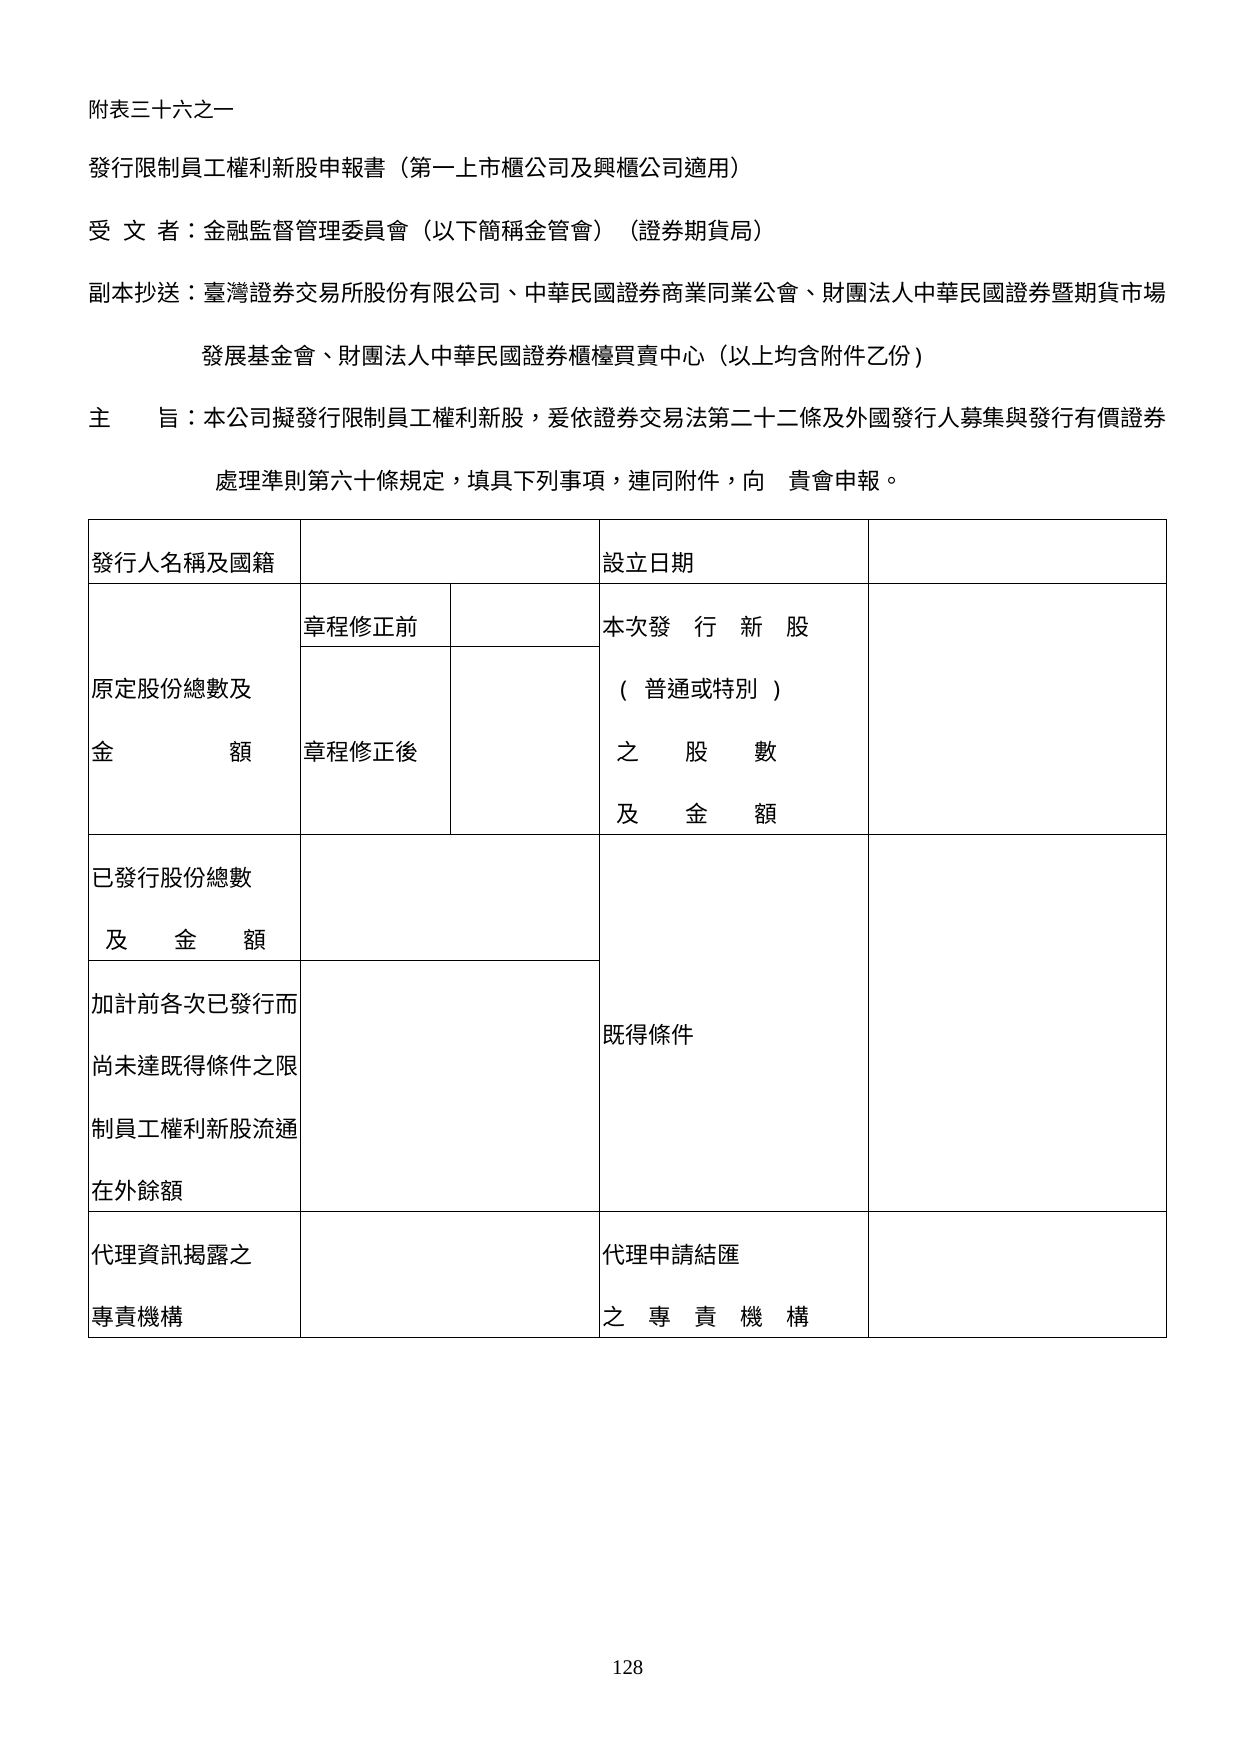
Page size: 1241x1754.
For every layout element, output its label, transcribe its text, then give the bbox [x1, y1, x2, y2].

table_cell [451, 647, 599, 834]
table_cell [301, 835, 599, 960]
table_cell [451, 584, 599, 646]
table_cell 加計前各次已發行而尚未達既得條件之限制員工權利新股流通在外餘額 [89, 961, 300, 1211]
table_cell [869, 835, 1166, 1211]
table_cell 章程修正後 [301, 647, 450, 834]
text 附表三十六之一 [89, 84, 1166, 125]
text 發行限制員工權利新股申報書（第一上市櫃公司及興櫃公司適用） [89, 125, 1166, 188]
table_cell 原定股份總數及 金 額 [89, 584, 300, 834]
table_cell 已發行股份總數 及 金 額 [89, 835, 300, 960]
table_cell 本次發 行 新 股 ( 普通或特別 ) 之 股 數 及 金 額 [600, 584, 868, 834]
table_cell [869, 1212, 1166, 1337]
table_cell 代理資訊揭露之 專責機構 [89, 1212, 300, 1337]
table_cell 章程修正前 [301, 584, 450, 646]
table_cell 既得條件 [600, 835, 868, 1211]
text 副本抄送：臺灣證券交易所股份有限公司、中華民國證券商業同業公會、財團法人中華民國證券暨期貨市場發展基金會、財團法人中華民國證券櫃檯買賣中心（以上均含附件乙份) [89, 250, 1166, 375]
table_header [301, 520, 599, 583]
table_header 發行人名稱及國籍 [89, 520, 300, 583]
table_header 設立日期 [600, 520, 868, 583]
table_cell [869, 584, 1166, 834]
table_cell [301, 1212, 599, 1337]
table_cell 代理申請結匯 之 專 責 機 構 [600, 1212, 868, 1337]
text 主 旨：本公司擬發行限制員工權利新股，爰依證券交易法第二十二條及外國發行人募集與發行有價證券處理準則第六十條規定，填具下列事項，連同附件，向 貴會申報。 [89, 375, 1166, 500]
table_cell [301, 961, 599, 1211]
table_header [869, 520, 1166, 583]
text 受 文 者：金融監督管理委員會（以下簡稱金管會）（證券期貨局） [89, 188, 1166, 250]
